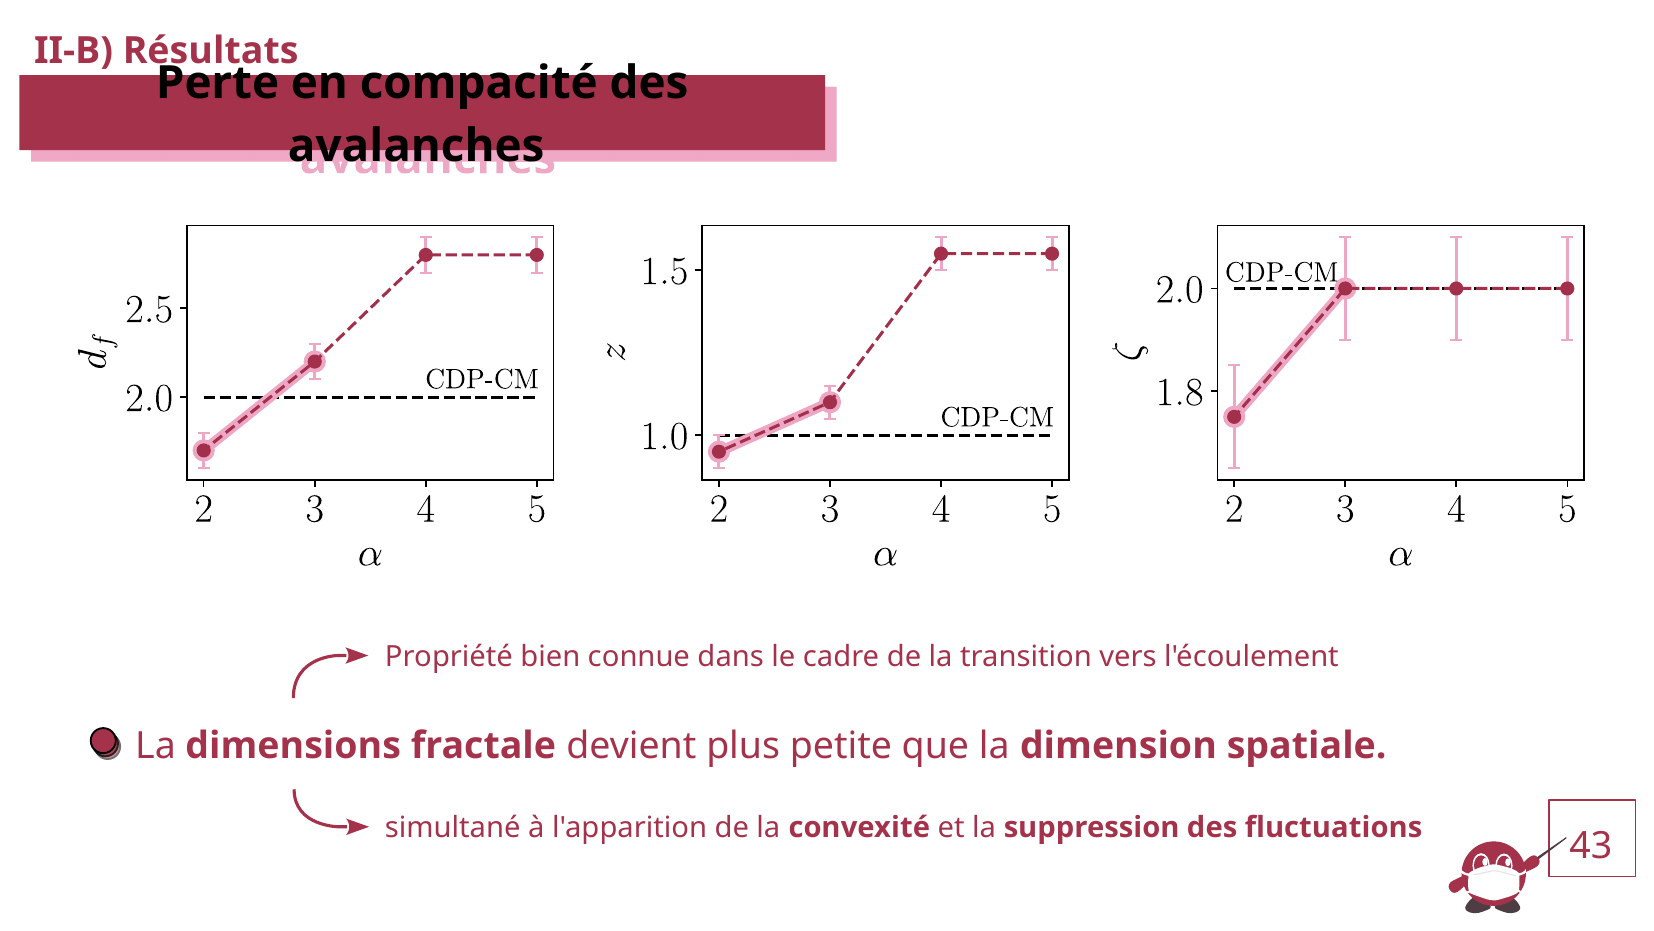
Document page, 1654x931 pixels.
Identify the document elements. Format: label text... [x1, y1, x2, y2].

text_box simultané à l'apparition de la convexité et la suppression des fluctuations [370, 799, 1363, 859]
text_box [1492, 811, 1654, 887]
text_box Propriété bien connue dans le cadre de la transition vers l'écoulement [370, 627, 1351, 687]
text_box La dimensions fractale devient plus petite que la dimension spatiale. [75, 710, 1313, 814]
picture [33, 181, 1629, 618]
picture [1448, 799, 1637, 914]
text_box II-B) Résultats [19, 16, 1238, 76]
text_box Perte en compacité des avalanches [19, 76, 826, 151]
